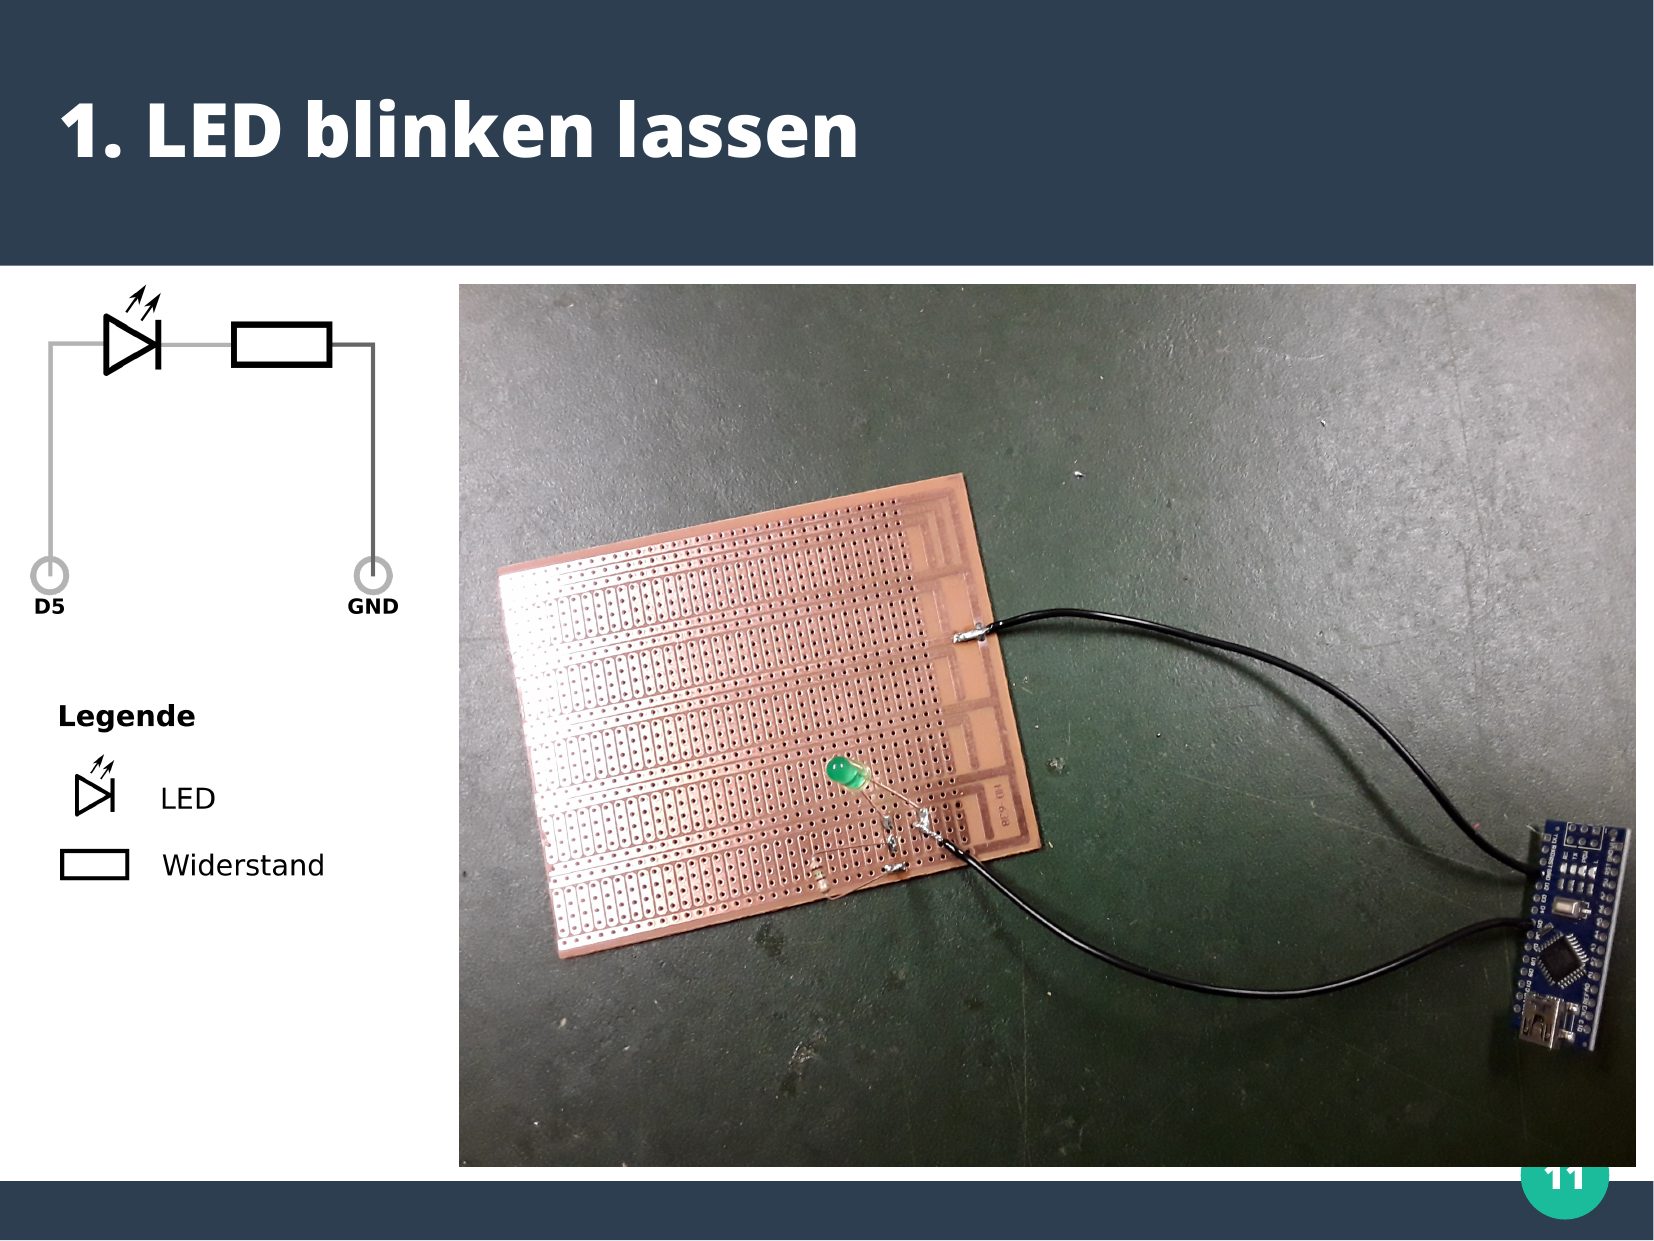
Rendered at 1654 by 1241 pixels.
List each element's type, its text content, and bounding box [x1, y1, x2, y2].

picture [30, 284, 398, 614]
title 1. LED blinken lassen [59, 49, 1595, 207]
picture [459, 284, 1636, 1167]
picture [60, 704, 375, 946]
